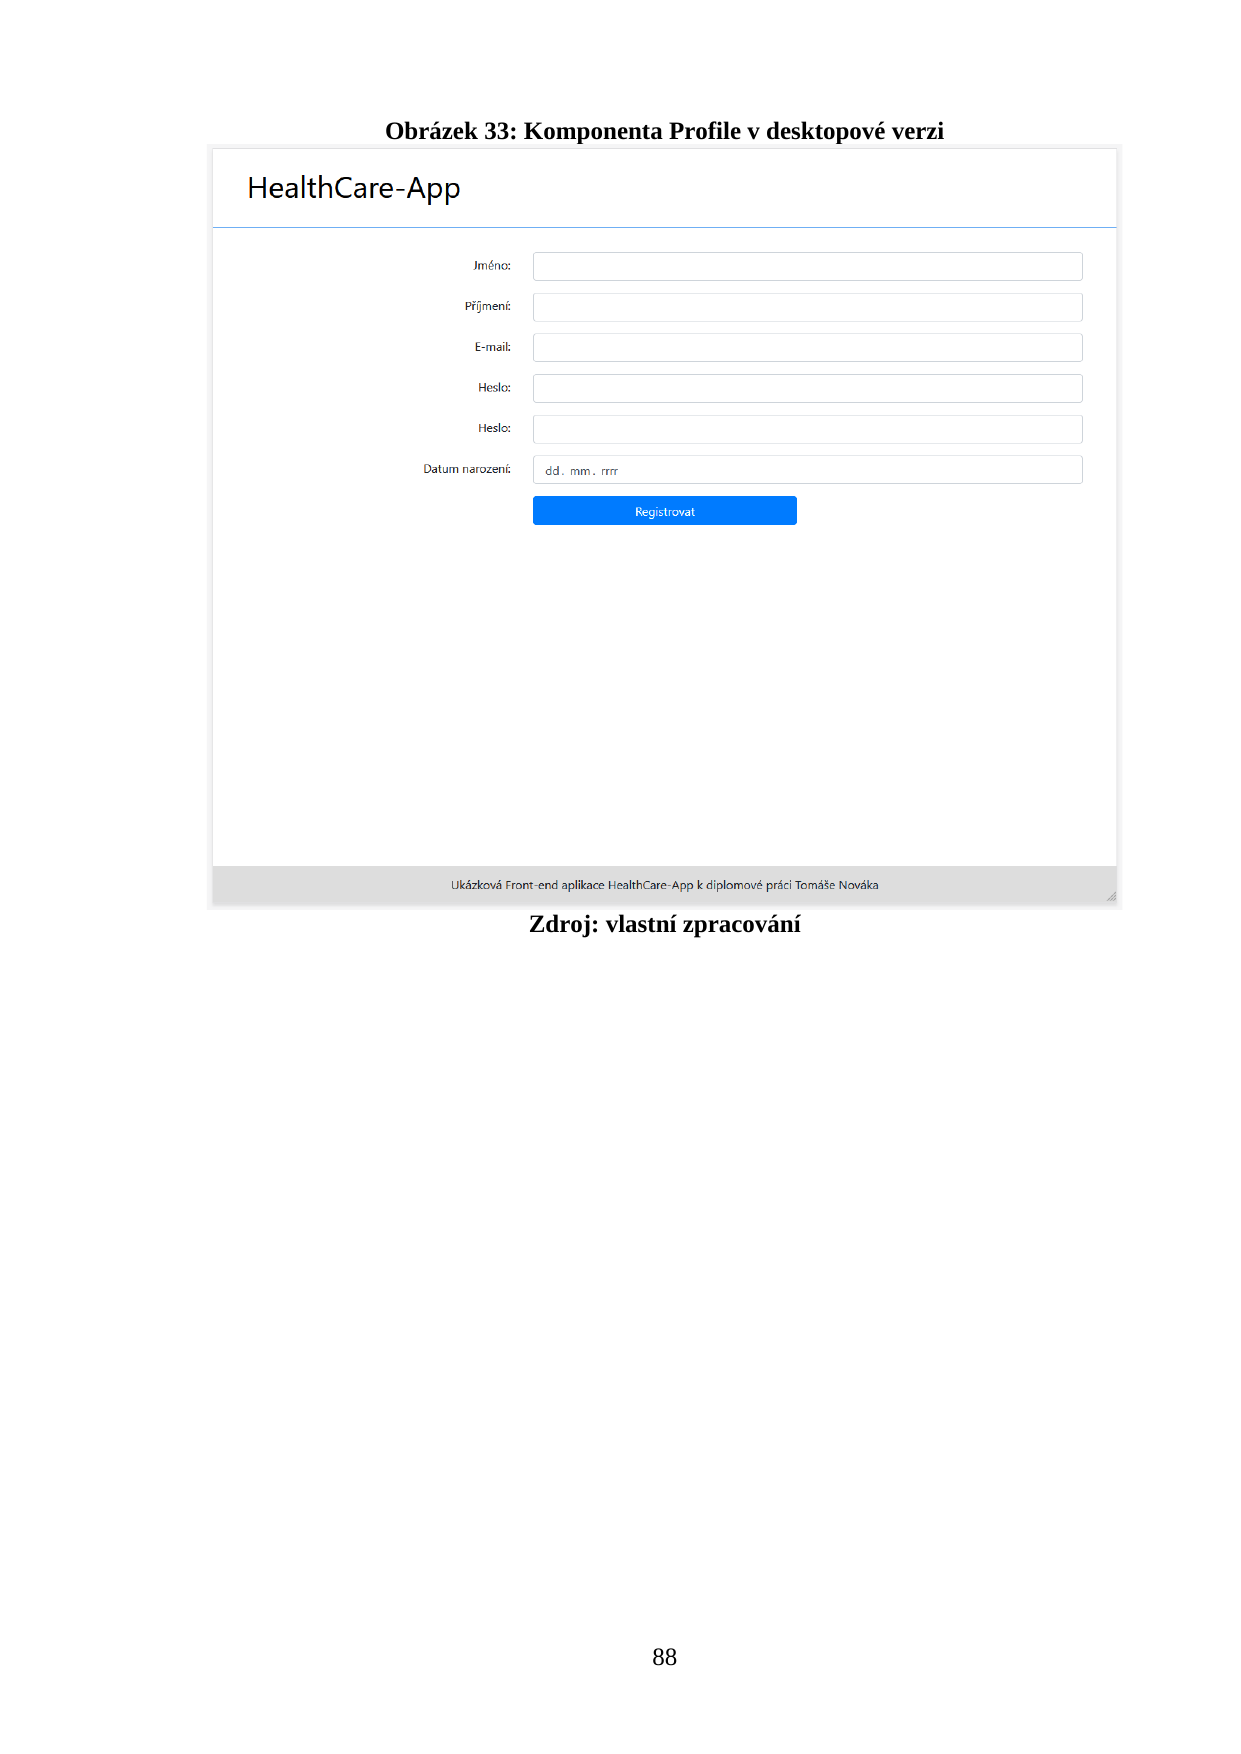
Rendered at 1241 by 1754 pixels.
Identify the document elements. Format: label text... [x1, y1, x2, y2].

text Zdroj: vlastní zpracování [207, 910, 1122, 938]
picture [206, 144, 1123, 910]
text Obrázek 33: Komponenta Profile v desktopové verzi [207, 116, 1122, 144]
